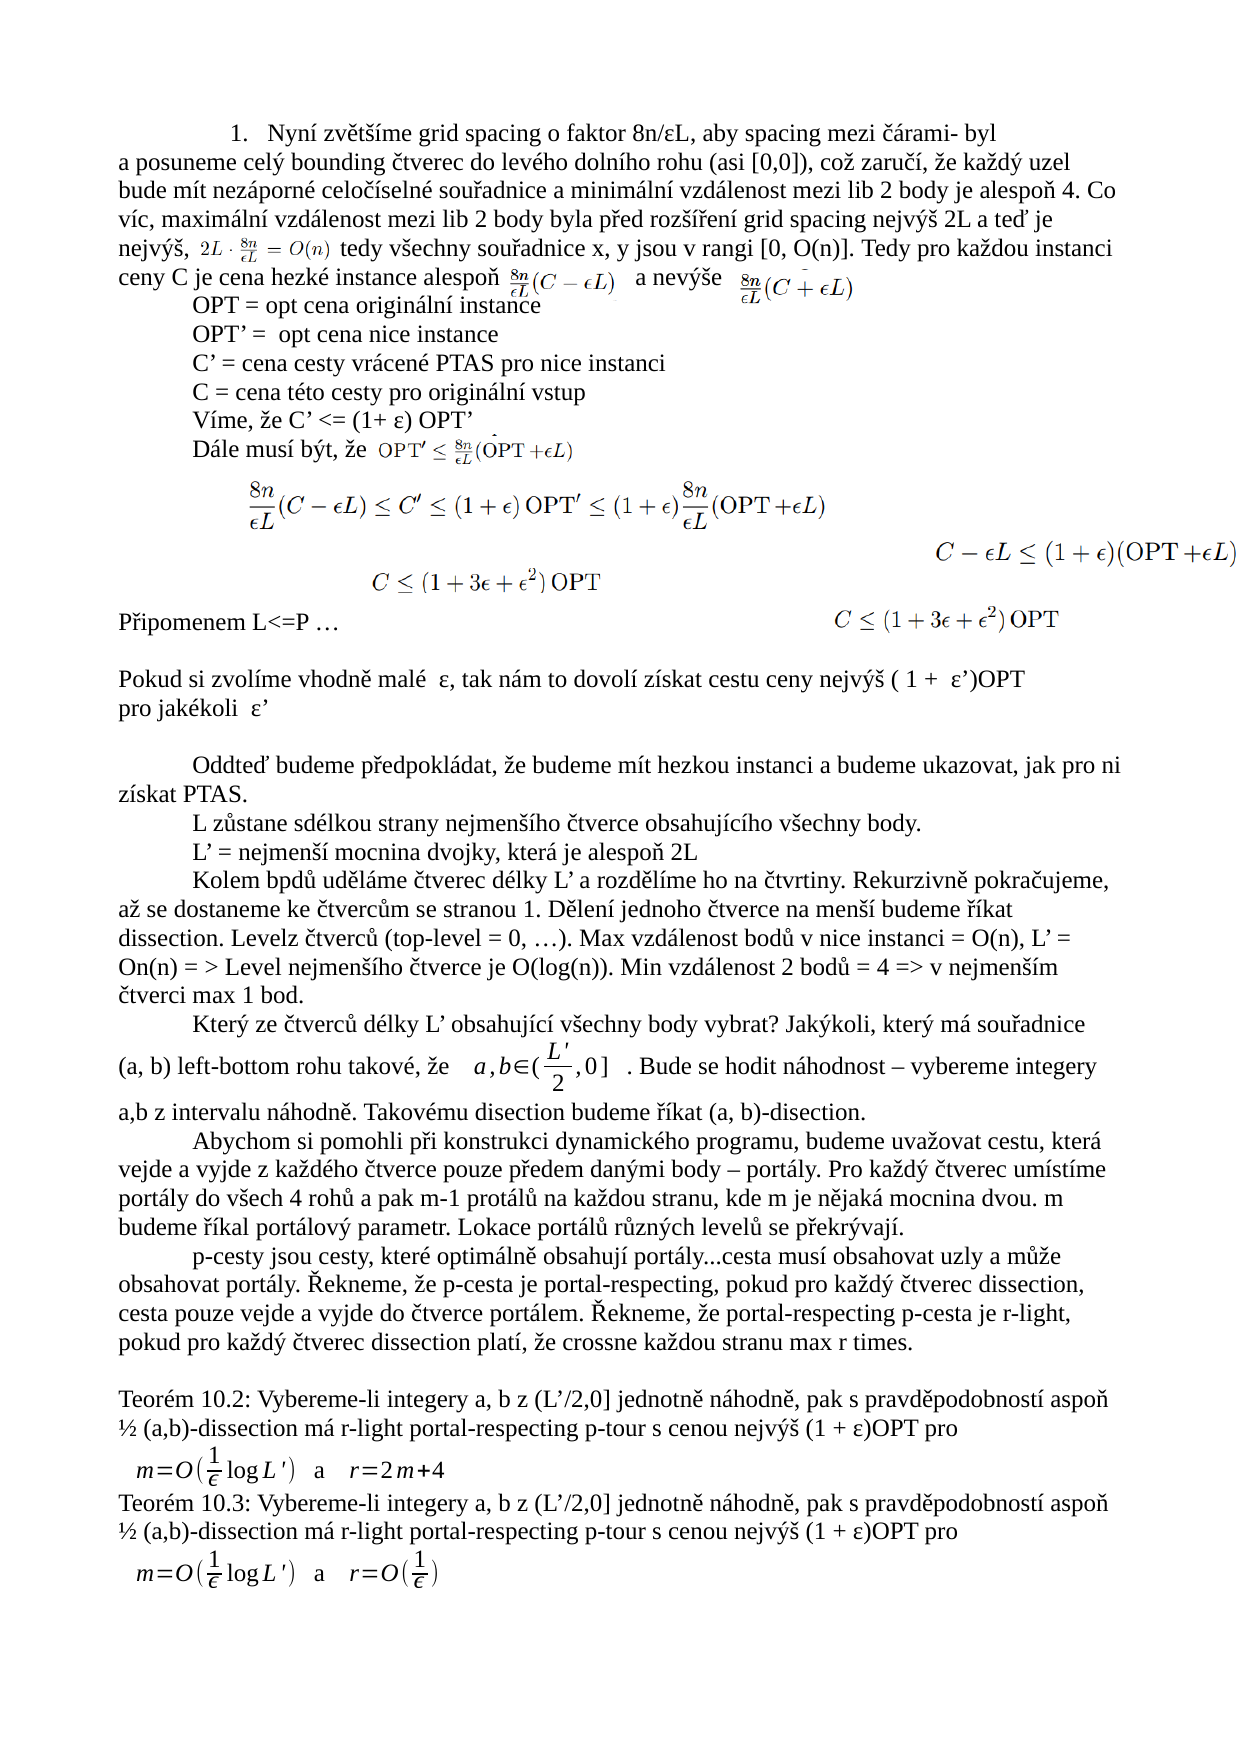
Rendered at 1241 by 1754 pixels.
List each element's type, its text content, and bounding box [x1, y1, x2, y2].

text Pokud si zvolíme vhodně malé ε, tak nám to dovolí získat cestu ceny nejvýš ( 1 + ε’)OPT [118, 664, 1122, 693]
text [1062, 607, 1122, 636]
text L zůstane sdélkou strany nejmenšího čtverce obsahujícího všechny body. [118, 808, 1122, 837]
text Abychom si pomohli při konstrukci dynamického programu, budeme uvažovat cestu, která vejde a vyjde z každého čtverce pouze předem danými body – portály. Pro každý čtverec umístíme portály do všech 4 rohů a pak m-1 protálů na každou stranu, kde m je nějaká mocnina dvou. m budeme říkal portálový parametr. Lokace portálů různých levelů se překrývají. [118, 1126, 1122, 1241]
text Teorém 10.2: Vybereme-li integery a, b z (L’/2,0] jednotně náhodně, pak s pravděpodobností aspoň ½ (a,b)-dissection má r-light portal-respecting p-tour s cenou nejvýš (1 + ε)OPT pro a [118, 1384, 1122, 1488]
text [574, 434, 1122, 463]
text p-cesty jsou cesty, které optimálně obsahují portály...cesta musí obsahovat uzly a může obsahovat portály. Řekneme, že p-cesta je portal-respecting, pokud pro každý čtverec dissection, cesta pouze vejde a vyjde do čtverce portálem. Řekneme, že portal-respecting p-cesta je r-light, pokud pro každý čtverec dissection platí, že crossne každou stranu max r times. [118, 1241, 1122, 1356]
text a posuneme celý bounding čtverec do levého dolního rohu (asi [0,0]), což zaručí, že každý uzel bude mít nezáporné celočíselné souřadnice a minimální vzdálenost mezi lib 2 body je alespoň 4. Co víc, maximální vzdálenost mezi lib 2 body byla před rozšíření grid spacing nejvýš 2L a teď je nejvýš, tedy všechny souřadnice x, y jsou v rangi [0, O(n)]. Tedy pro každou instanci ceny C je cena hezké instance alespoň a nevýše [118, 147, 1122, 291]
text Kolem bpdů uděláme čtverec délky L’ a rozdělíme ho na čtvrtiny. Rekurzivně pokračujeme, až se dostaneme ke čtvercům se stranou 1. Dělení jednoho čtverce na menší budeme říkat dissection. Levelz čtverců (top-level = 0, …). Max vzdálenost bodů v nice instanci = O(n), L’ = On(n) = > Level nejmenšího čtverce je O(log(n)). Min vzdálenost 2 bodů = 4 => v nejmenším čtverci max 1 bod. [118, 866, 1122, 1009]
picture [374, 434, 574, 469]
list Nyní zvětšíme grid spacing o faktor 8n/εL, aby spacing mezi čárami- byl [229, 118, 1122, 147]
picture [241, 476, 826, 539]
text L’ = nejmenší mocnina dvojky, která je alespoň 2L [118, 837, 1122, 866]
picture [830, 602, 1062, 638]
text Teorém 10.3: Vybereme-li integery a, b z (L’/2,0] jednotně náhodně, pak s pravděpodobností aspoň ½ (a,b)-dissection má r-light portal-respecting p-tour s cenou nejvýš (1 + ε)OPT pro a [118, 1488, 1122, 1591]
text Víme, že C’ <= (1+ ε) OPT’ [118, 406, 1122, 434]
picture [508, 263, 618, 301]
picture [197, 233, 332, 267]
text C = cena této cesty pro originální vstup [118, 377, 1122, 406]
picture [933, 538, 1240, 568]
text pro jakékoli ε’ [118, 693, 1122, 722]
text Který ze čtverců délky L’ obsahující všechny body vybrat? Jakýkoli, který má souřadnice (a, b) left-bottom rohu takové, že . Bude se hodit náhodnost – vybereme integery a,b z intervalu náhodně. Takovému disection budeme říkat (a, b)-disection. [118, 1009, 1122, 1126]
picture [371, 568, 601, 593]
text Dále musí být, že [118, 434, 374, 463]
text Oddteď budeme předpokládat, že budeme mít hezkou instanci a budeme ukazovat, jak pro ni získat PTAS. [118, 751, 1122, 808]
text OPT = opt cena originální instance OPT’ = opt cena nice instance [118, 291, 1122, 348]
picture [730, 269, 855, 306]
text C’ = cena cesty vrácené PTAS pro nice instanci [118, 348, 1122, 377]
text Připomenem L<=P … [118, 607, 830, 636]
